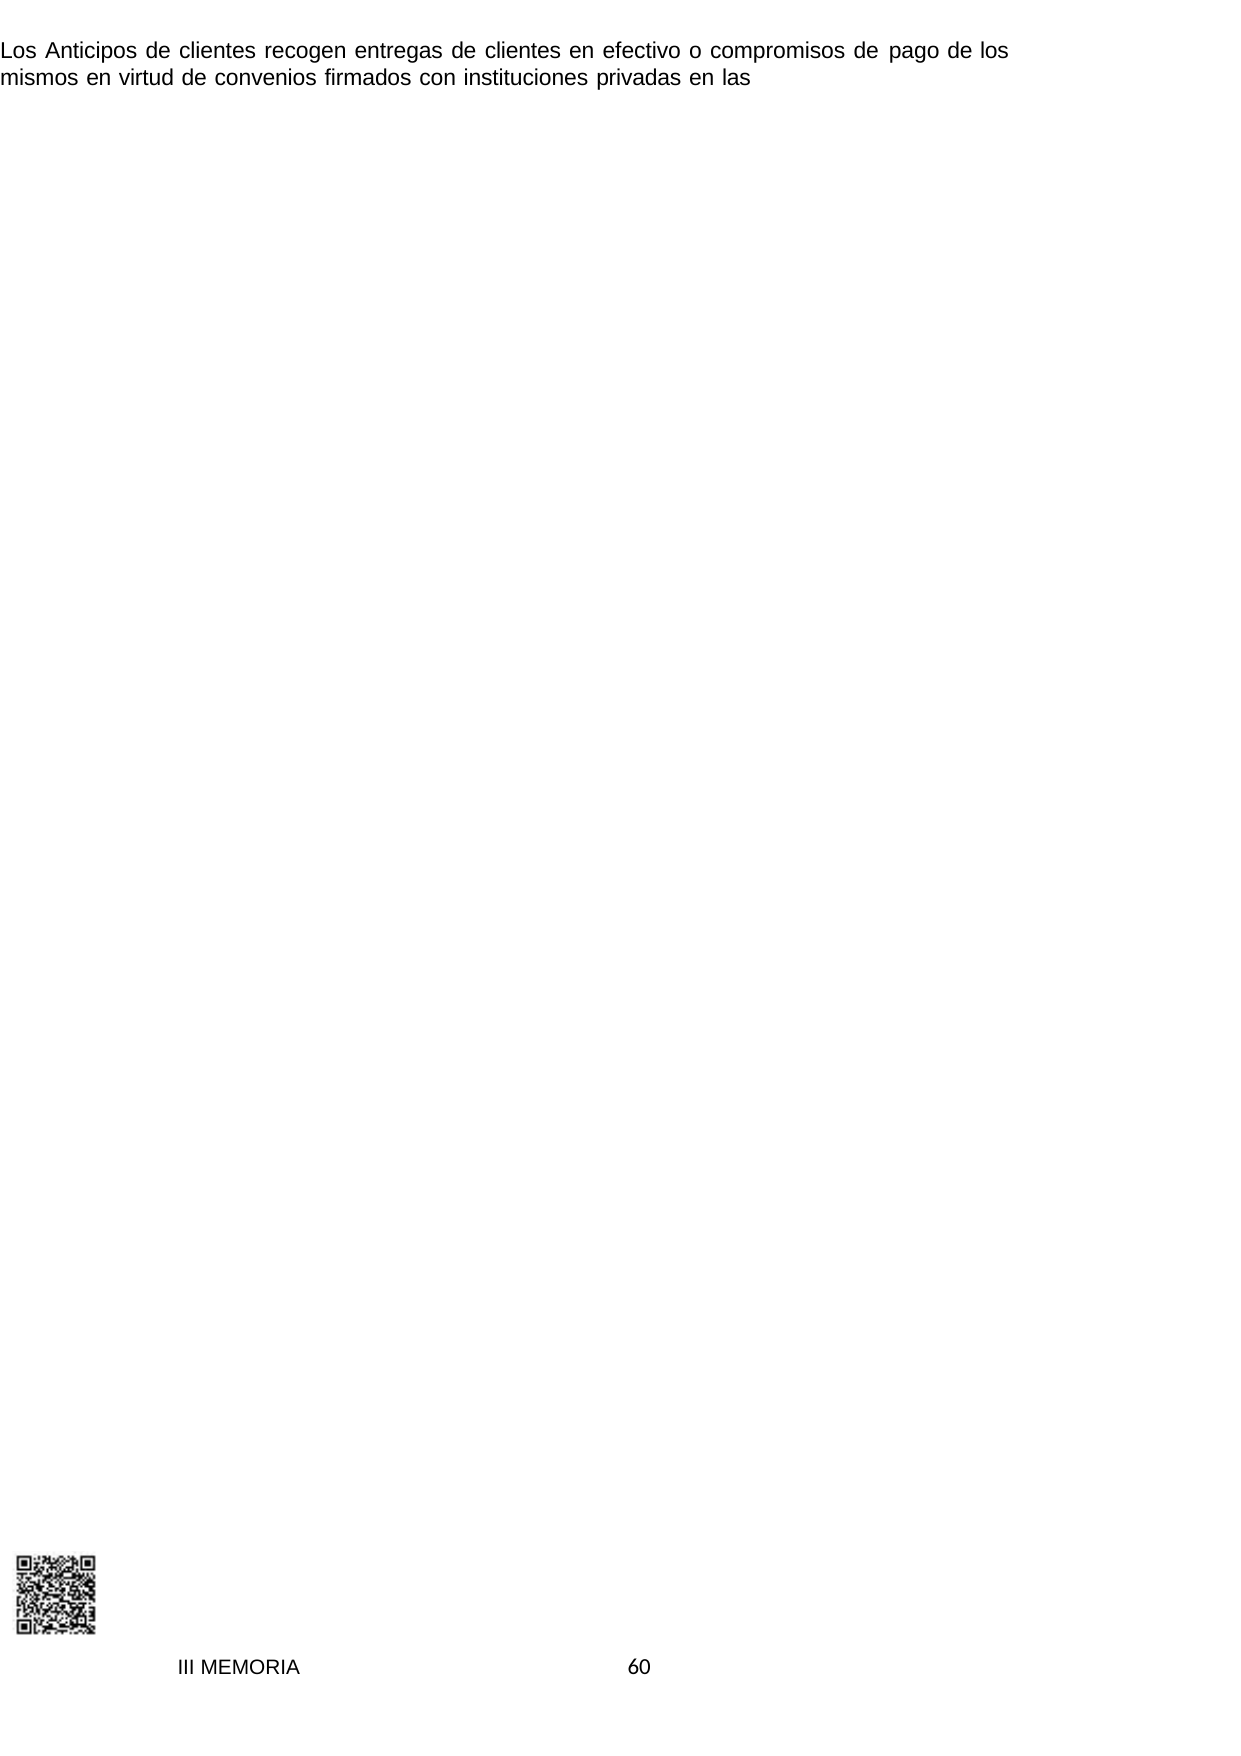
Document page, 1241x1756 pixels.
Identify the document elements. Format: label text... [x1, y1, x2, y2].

text Los Anticipos de clientes recogen entregas de clientes en efectivo o compromisos de pago de los mismos en virtud de convenios firmados con instituciones privadas en las [0, 37, 1058, 90]
